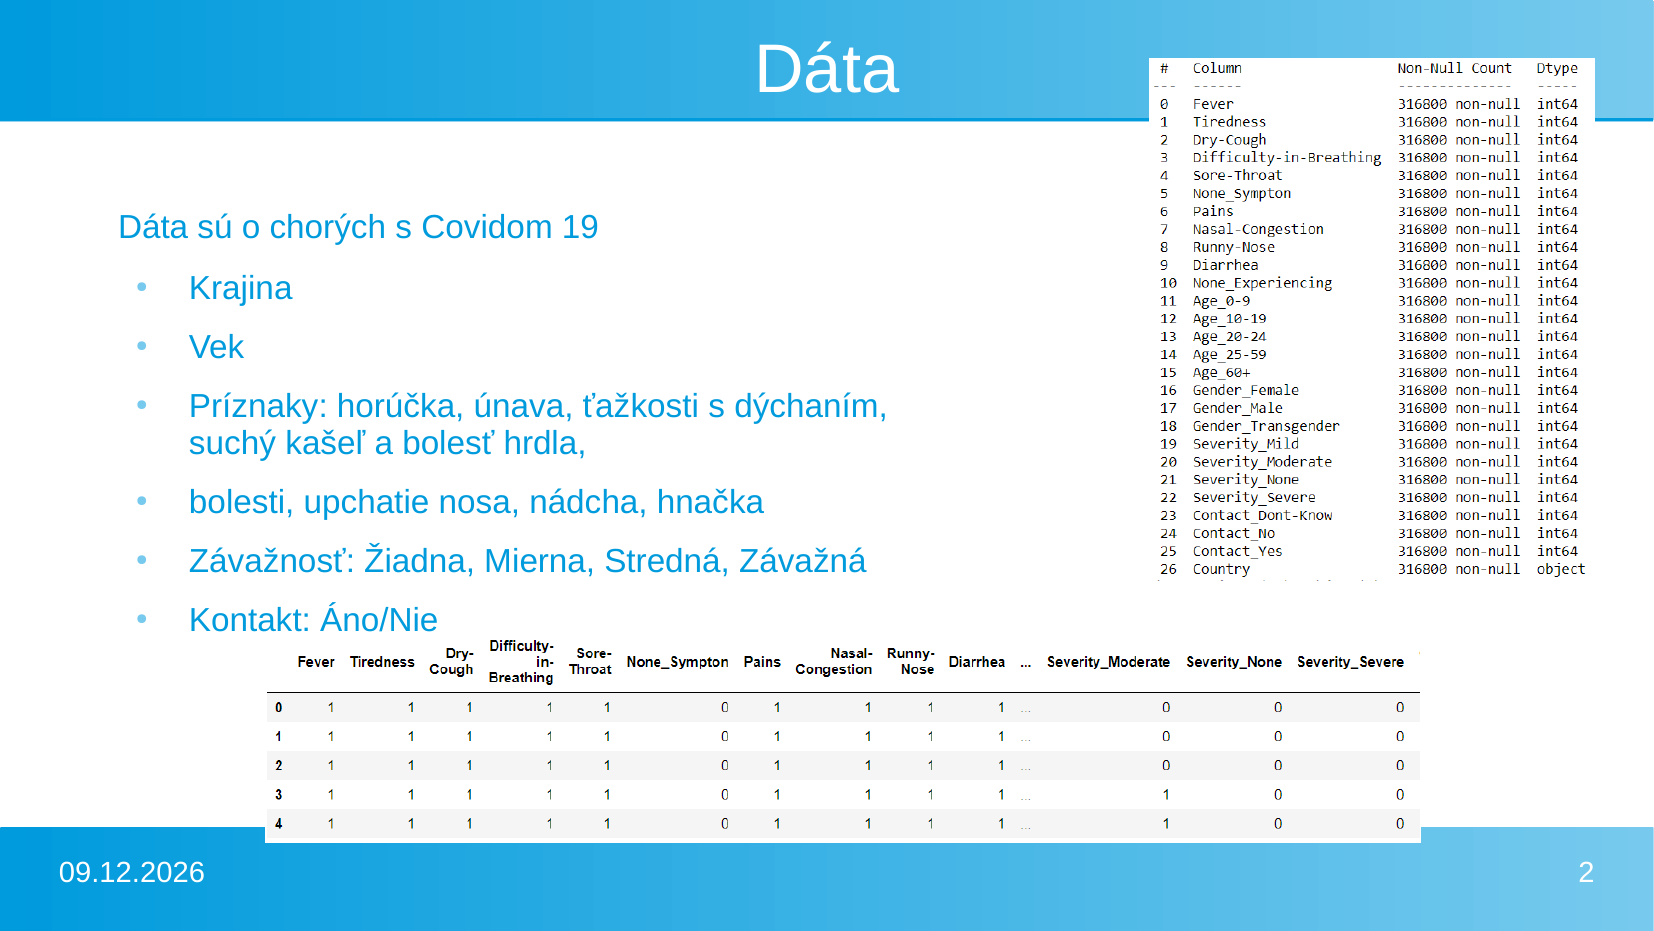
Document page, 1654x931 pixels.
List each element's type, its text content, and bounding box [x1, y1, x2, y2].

picture [265, 638, 1421, 843]
text_box Krajina Vek Príznaky: horúčka, únava, ťažkosti s dýchaním, suchý kašeľ a bolesť hrdla, bolesti, upchatie nosa, nádcha, hnačka Závažnosť: Žiadna, Mierna, Stredná, Závažná Kontakt: Áno/Nie [118, 269, 916, 640]
text_box Dáta sú o chorých s Covidom 19 [118, 208, 1034, 247]
title Dáta [59, 29, 1595, 108]
picture [1149, 58, 1595, 581]
